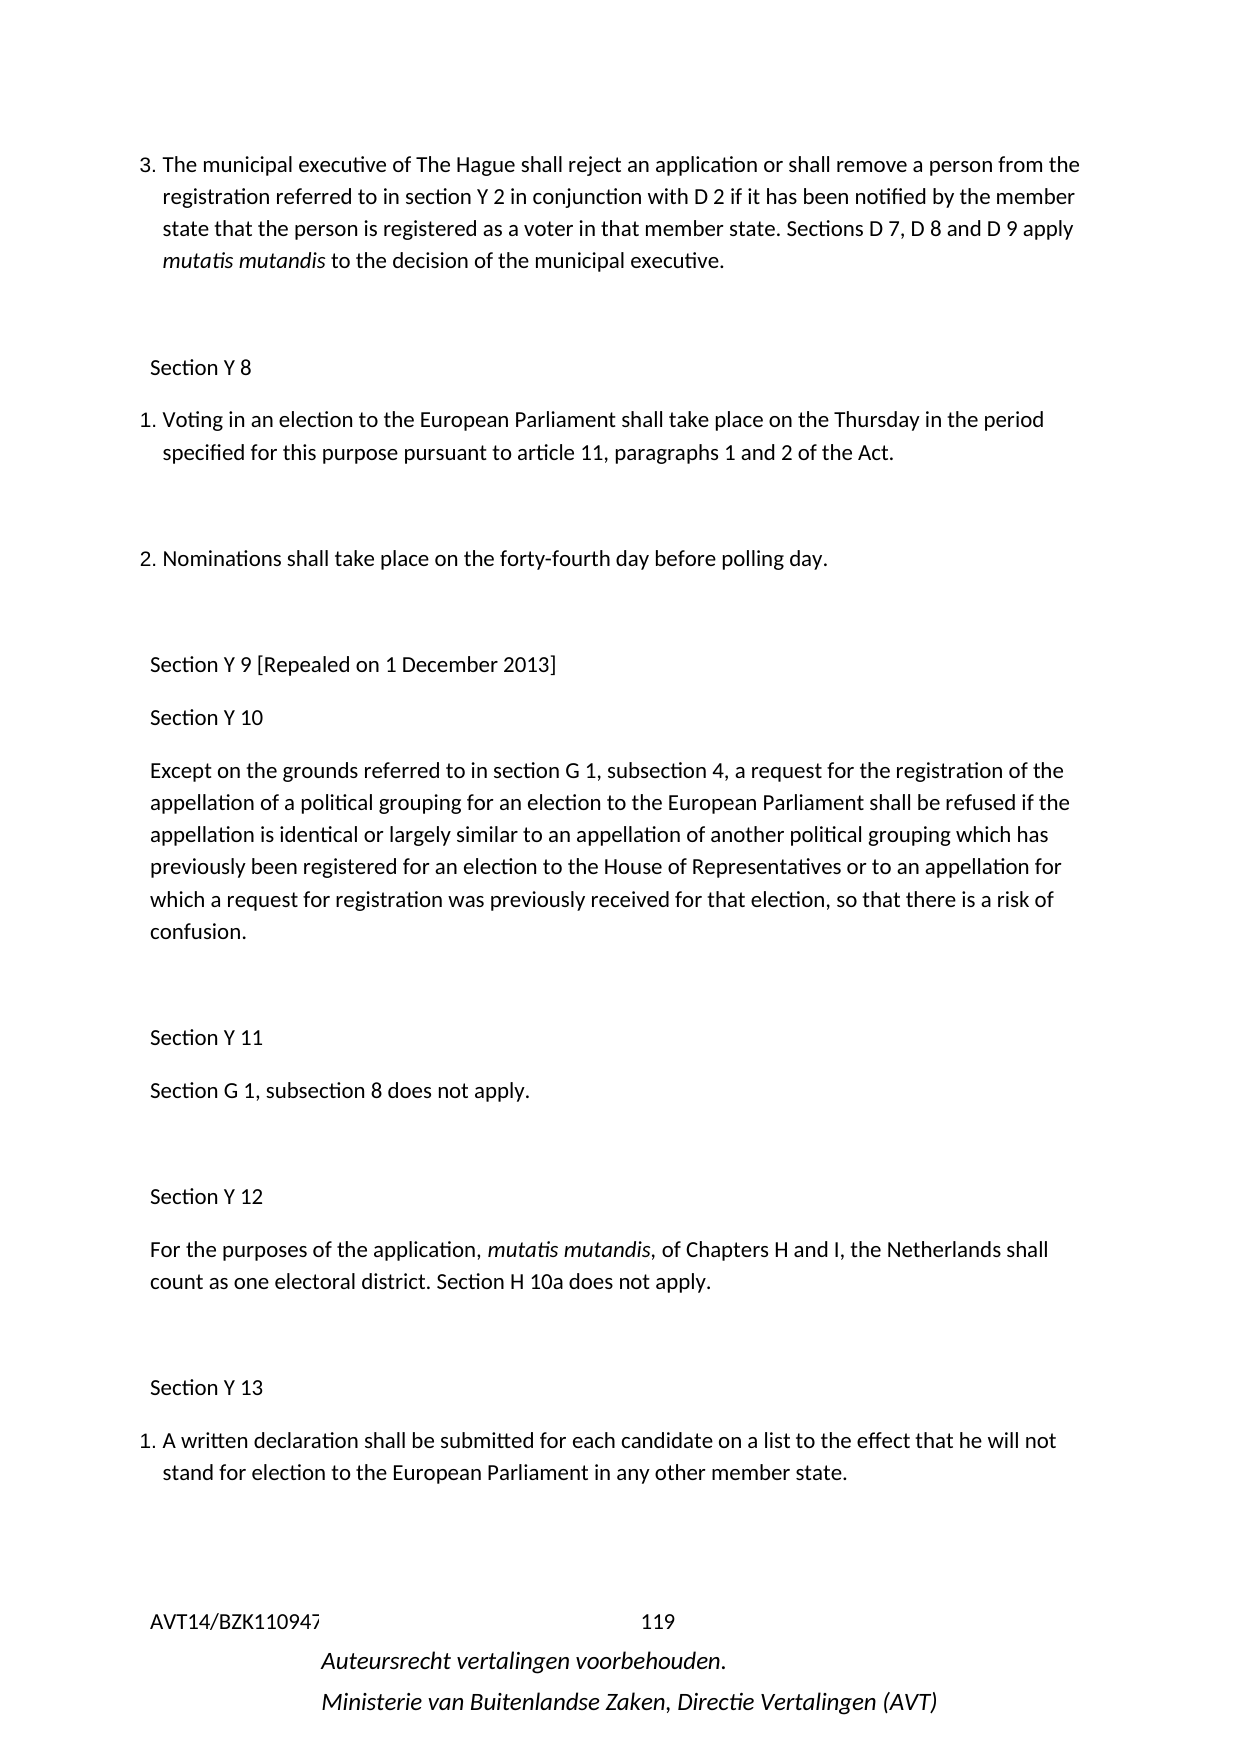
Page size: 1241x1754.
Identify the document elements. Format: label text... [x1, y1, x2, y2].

text For the purposes of the application, mutatis mutandis, of Chapters H and I, the Netherlands shall count as one electoral district. Section H 10a does not apply. [150, 1235, 1090, 1295]
text Section Y 12 [150, 1182, 1090, 1210]
text Except on the grounds referred to in section G 1, subsection 4, a request for the registration of the appellation of a political grouping for an election to the European Parliament shall be refused if the appellation is identical or largely similar to an appellation of another political grouping which has previously been registered for an election to the House of Representatives or to an appellation for which a request for registration was previously received for that election, so that there is a risk of confusion. [150, 756, 1090, 945]
text Section Y 10 [150, 703, 1090, 731]
list Voting in an election to the European Parliament shall take place on the Thursday in the period specified for this purpose pursuant to article 11, paragraphs 1 and 2 of the Act. [139, 406, 1090, 466]
text Section Y 11 [150, 1023, 1090, 1051]
text Section G 1, subsection 8 does not apply. [150, 1076, 1090, 1104]
text Section Y 8 [150, 353, 1090, 381]
text Section Y 13 [150, 1373, 1090, 1401]
text Section Y 9 [Repealed on 1 December 2013] [150, 650, 1090, 678]
list Nominations shall take place on the forty-fourth day before polling day. [139, 544, 1090, 572]
list A written declaration shall be submitted for each candidate on a list to the effect that he will not stand for election to the European Parliament in any other member state. [139, 1426, 1090, 1486]
list The municipal executive of The Hague shall reject an application or shall remove a person from the registration referred to in section Y 2 in conjunction with D 2 if it has been notified by the member state that the person is registered as a voter in that member state. Sections D 7, D 8 and D 9 apply mutatis mutandis to the decision of the municipal executive. [139, 150, 1090, 274]
